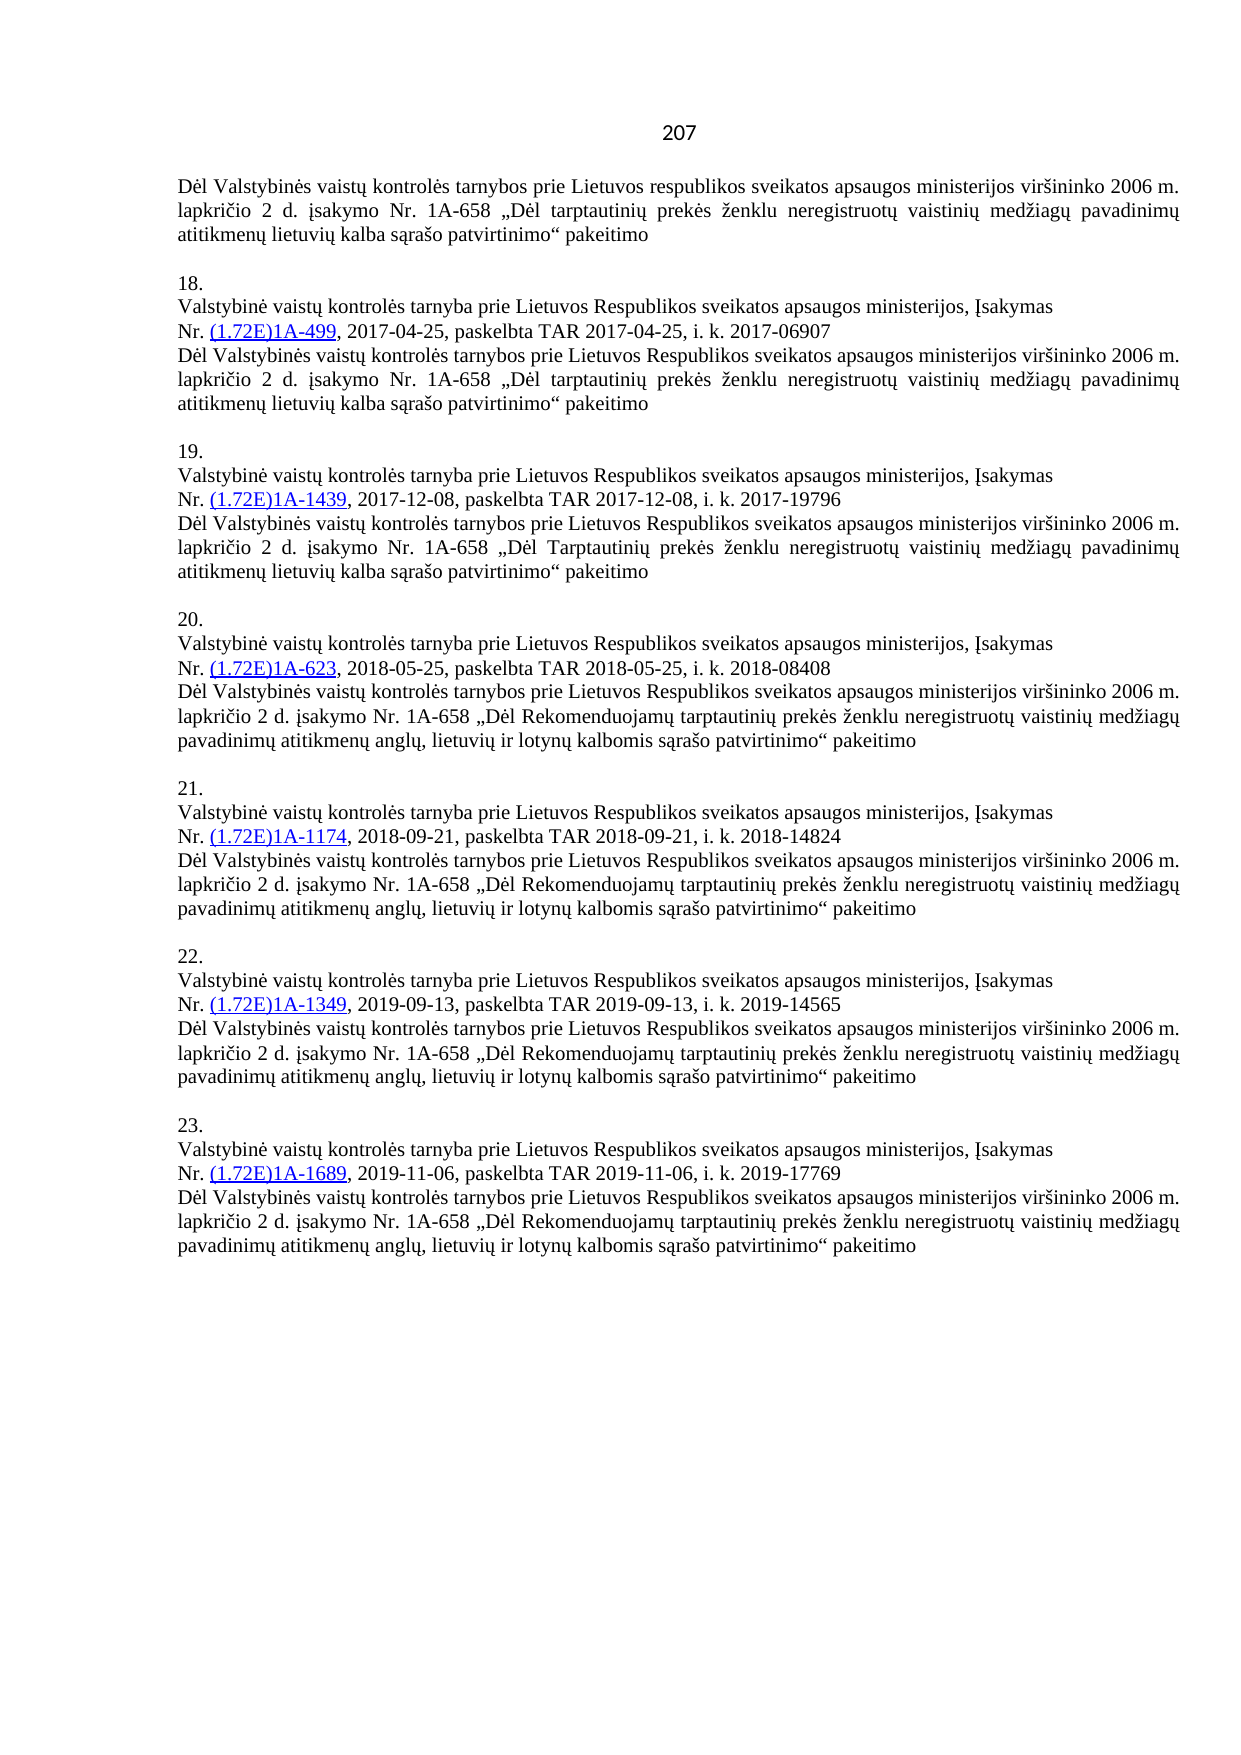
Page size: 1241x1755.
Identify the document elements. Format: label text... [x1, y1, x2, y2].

text Nr. (1.72E)1A-1174, 2018-09-21, paskelbta TAR 2018-09-21, i. k. 2018-14824 [177, 824, 1181, 848]
text Dėl Valstybinės vaistų kontrolės tarnybos prie Lietuvos Respublikos sveikatos apsaugos ministerijos viršininko 2006 m. lapkričio 2 d. įsakymo Nr. 1A-658 „Dėl Rekomenduojamų tarptautinių prekės ženklu neregistruotų vaistinių medžiagų pavadinimų atitikmenų anglų, lietuvių ir lotynų kalbomis sąrašo patvirtinimo“ pakeitimo [177, 848, 1181, 920]
text Nr. (1.72E)1A-1439, 2017-12-08, paskelbta TAR 2017-12-08, i. k. 2017-19796 [177, 487, 1181, 511]
text Valstybinė vaistų kontrolės tarnyba prie Lietuvos Respublikos sveikatos apsaugos ministerijos, Įsakymas [177, 294, 1181, 318]
text Nr. (1.72E)1A-1349, 2019-09-13, paskelbta TAR 2019-09-13, i. k. 2019-14565 [177, 992, 1181, 1016]
text 22. [177, 944, 1181, 968]
text Nr. (1.72E)1A-1689, 2019-11-06, paskelbta TAR 2019-11-06, i. k. 2019-17769 [177, 1161, 1181, 1185]
text 21. [177, 776, 1181, 800]
text 23. [177, 1113, 1181, 1137]
text Dėl Valstybinės vaistų kontrolės tarnybos prie Lietuvos Respublikos sveikatos apsaugos ministerijos viršininko 2006 m. lapkričio 2 d. įsakymo Nr. 1A-658 „Dėl Rekomenduojamų tarptautinių prekės ženklu neregistruotų vaistinių medžiagų pavadinimų atitikmenų anglų, lietuvių ir lotynų kalbomis sąrašo patvirtinimo“ pakeitimo [177, 1185, 1181, 1257]
text Nr. (1.72E)1A-499, 2017-04-25, paskelbta TAR 2017-04-25, i. k. 2017-06907 [177, 318, 1181, 343]
text Valstybinė vaistų kontrolės tarnyba prie Lietuvos Respublikos sveikatos apsaugos ministerijos, Įsakymas [177, 968, 1181, 992]
text 20. [177, 607, 1181, 631]
text Valstybinė vaistų kontrolės tarnyba prie Lietuvos Respublikos sveikatos apsaugos ministerijos, Įsakymas [177, 1137, 1181, 1161]
text Dėl Valstybinės vaistų kontrolės tarnybos prie Lietuvos Respublikos sveikatos apsaugos ministerijos viršininko 2006 m. lapkričio 2 d. įsakymo Nr. 1A-658 „Dėl Tarptautinių prekės ženklu neregistruotų vaistinių medžiagų pavadinimų atitikmenų lietuvių kalba sąrašo patvirtinimo“ pakeitimo [177, 511, 1181, 583]
text Valstybinė vaistų kontrolės tarnyba prie Lietuvos Respublikos sveikatos apsaugos ministerijos, Įsakymas [177, 800, 1181, 824]
text 19. [177, 439, 1181, 463]
text Valstybinė vaistų kontrolės tarnyba prie Lietuvos Respublikos sveikatos apsaugos ministerijos, Įsakymas [177, 631, 1181, 655]
text Dėl Valstybinės vaistų kontrolės tarnybos prie Lietuvos respublikos sveikatos apsaugos ministerijos viršininko 2006 m. lapkričio 2 d. įsakymo Nr. 1A-658 „Dėl tarptautinių prekės ženklu neregistruotų vaistinių medžiagų pavadinimų atitikmenų lietuvių kalba sąrašo patvirtinimo“ pakeitimo [177, 174, 1181, 246]
text Dėl Valstybinės vaistų kontrolės tarnybos prie Lietuvos Respublikos sveikatos apsaugos ministerijos viršininko 2006 m. lapkričio 2 d. įsakymo Nr. 1A-658 „Dėl Rekomenduojamų tarptautinių prekės ženklu neregistruotų vaistinių medžiagų pavadinimų atitikmenų anglų, lietuvių ir lotynų kalbomis sąrašo patvirtinimo“ pakeitimo [177, 1016, 1181, 1088]
text Dėl Valstybinės vaistų kontrolės tarnybos prie Lietuvos Respublikos sveikatos apsaugos ministerijos viršininko 2006 m. lapkričio 2 d. įsakymo Nr. 1A-658 „Dėl tarptautinių prekės ženklu neregistruotų vaistinių medžiagų pavadinimų atitikmenų lietuvių kalba sąrašo patvirtinimo“ pakeitimo [177, 343, 1181, 415]
text Dėl Valstybinės vaistų kontrolės tarnybos prie Lietuvos Respublikos sveikatos apsaugos ministerijos viršininko 2006 m. lapkričio 2 d. įsakymo Nr. 1A-658 „Dėl Rekomenduojamų tarptautinių prekės ženklu neregistruotų vaistinių medžiagų pavadinimų atitikmenų anglų, lietuvių ir lotynų kalbomis sąrašo patvirtinimo“ pakeitimo [177, 679, 1181, 752]
text Valstybinė vaistų kontrolės tarnyba prie Lietuvos Respublikos sveikatos apsaugos ministerijos, Įsakymas [177, 463, 1181, 487]
text 18. [177, 270, 1181, 294]
text Nr. (1.72E)1A-623, 2018-05-25, paskelbta TAR 2018-05-25, i. k. 2018-08408 [177, 655, 1181, 679]
